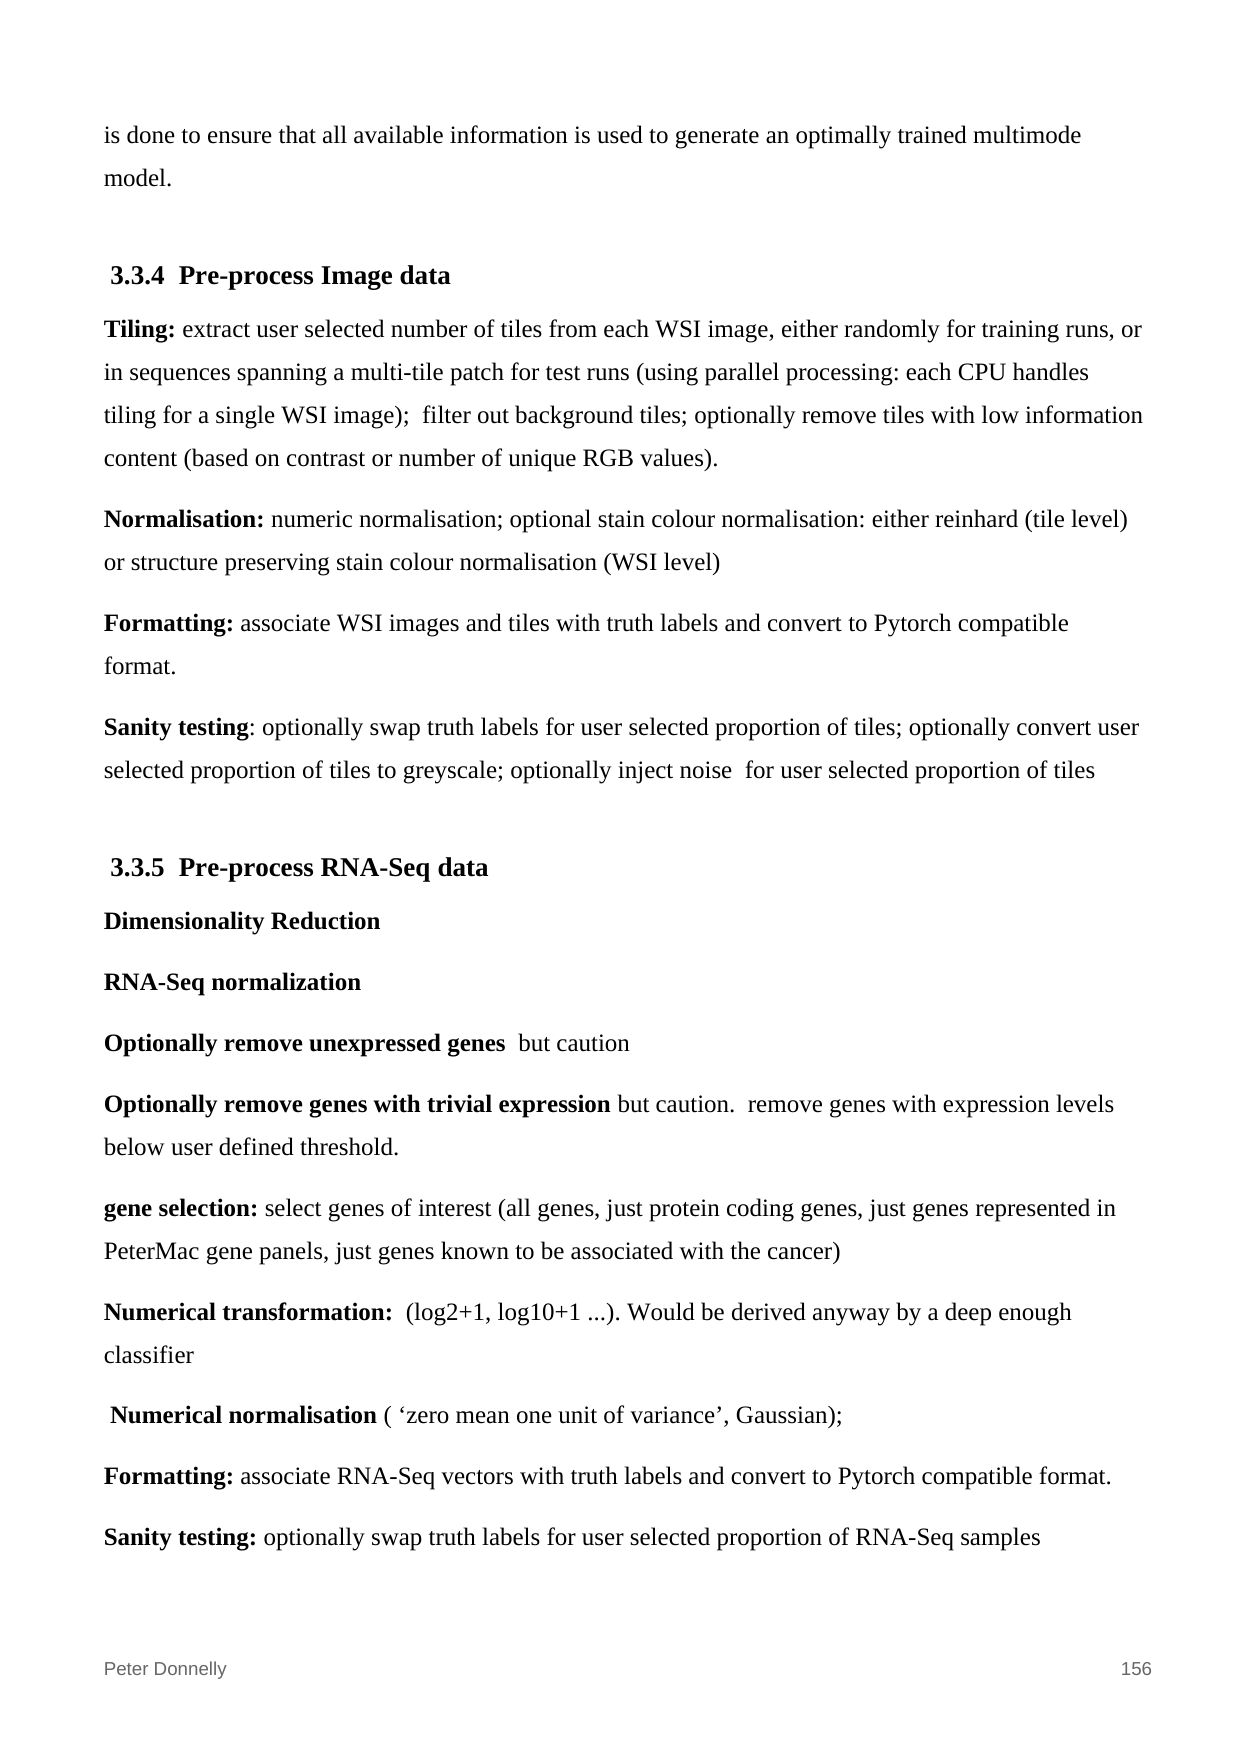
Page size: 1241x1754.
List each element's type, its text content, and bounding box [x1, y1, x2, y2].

subtitle Pre-process RNA-Seq data [103, 851, 1146, 883]
text Numerical normalisation ( ‘zero mean one unit of variance’, Gaussian); [103, 1401, 1146, 1429]
text Sanity testing: optionally swap truth labels for user selected proportion of RNA-Seq samples [103, 1522, 1146, 1551]
text Tiling: extract user selected number of tiles from each WSI image, either randomly for training runs, or in sequences spanning a multi-tile patch for test runs (using parallel processing: each CPU handles tiling for a single WSI image); filter out background tiles; optionally remove tiles with low information content (based on contrast or number of unique RGB values). [103, 314, 1146, 472]
subtitle Pre-process Image data [103, 259, 1146, 290]
text gene selection: select genes of interest (all genes, just protein coding genes, just genes represented in PeterMac gene panels, just genes known to be associated with the cancer) [103, 1193, 1146, 1264]
text Dimensionality Reduction [103, 906, 1146, 935]
text Sanity testing: optionally swap truth labels for user selected proportion of tiles; optionally convert user selected proportion of tiles to greyscale; optionally inject noise for user selected proportion of tiles [103, 712, 1146, 784]
text Formatting: associate WSI images and tiles with truth labels and convert to Pytorch compatible format. [103, 608, 1146, 680]
text Formatting: associate RNA-Seq vectors with truth labels and convert to Pytorch compatible format. [103, 1461, 1146, 1490]
text Numerical transformation: (log2+1, log10+1 ...). Would be derived anyway by a deep enough classifier [103, 1297, 1146, 1368]
text is done to ensure that all available information is used to generate an optimally trained multimode model. [103, 120, 1146, 192]
text RNA-Seq normalization [103, 967, 1146, 996]
text Normalisation: numeric normalisation; optional stain colour normalisation: either reinhard (tile level) or structure preserving stain colour normalisation (WSI level) [103, 504, 1146, 576]
text Optionally remove genes with trivial expression but caution. remove genes with expression levels below user defined threshold. [103, 1089, 1146, 1161]
text Optionally remove unexpressed genes but caution [103, 1028, 1146, 1057]
